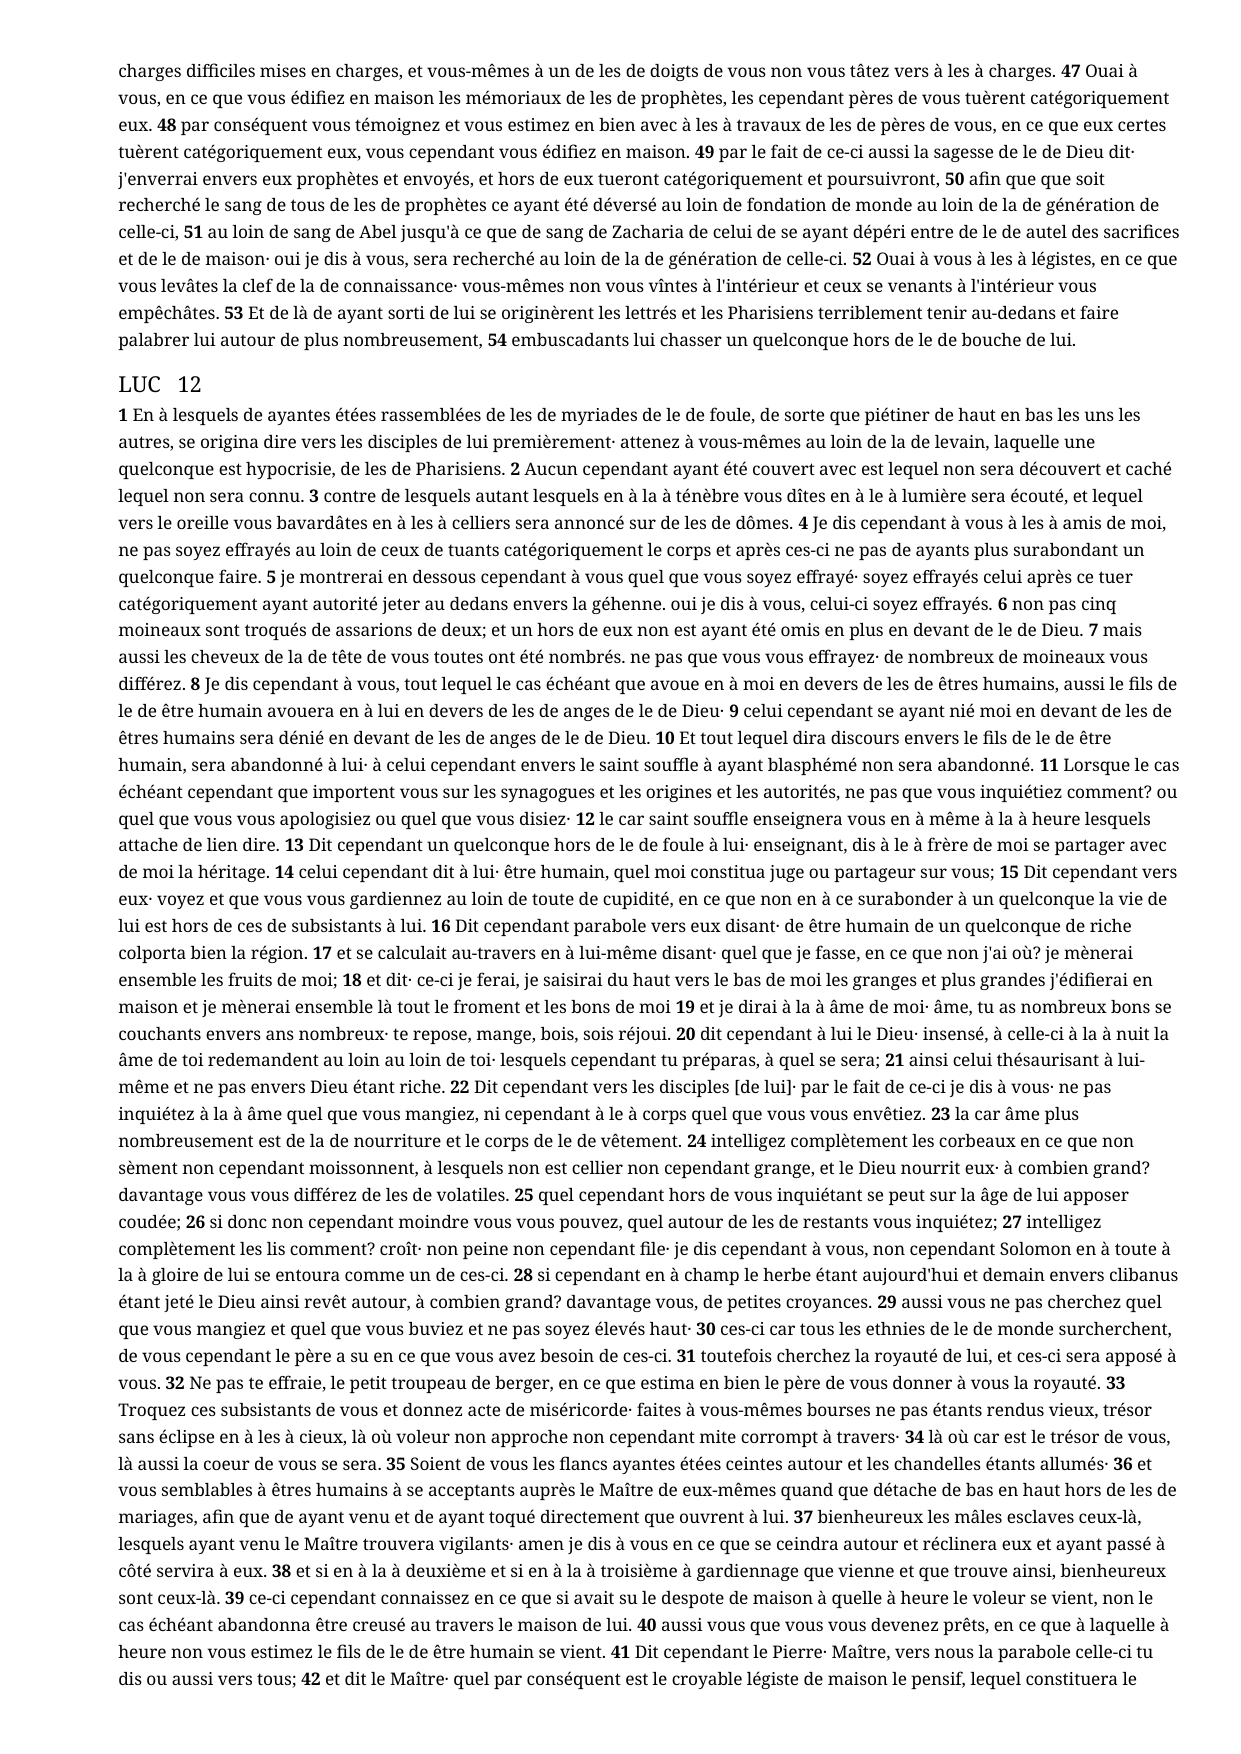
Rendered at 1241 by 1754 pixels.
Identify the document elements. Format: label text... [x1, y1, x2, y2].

text charges difficiles mises en charges, et vous-mêmes à un de les de doigts de vous non vous tâtez vers à les à charges. 47 Ouai à vous, en ce que vous édifiez en maison les mémoriaux de les de prophètes, les cependant pères de vous tuèrent catégoriquement eux. 48 par conséquent vous témoignez et vous estimez en bien avec à les à travaux de les de pères de vous, en ce que eux certes tuèrent catégoriquement eux, vous cependant vous édifiez en maison. 49 par le fait de ce-ci aussi la sagesse de le de Dieu dit· j'enverrai envers eux prophètes et envoyés, et hors de eux tueront catégoriquement et poursuivront, 50 afin que que soit recherché le sang de tous de les de prophètes ce ayant été déversé au loin de fondation de monde au loin de la de génération de celle-ci, 51 au loin de sang de Abel jusqu'à ce que de sang de Zacharia de celui de se ayant dépéri entre de le de autel des sacrifices et de le de maison· oui je dis à vous, sera recherché au loin de la de génération de celle-ci. 52 Ouai à vous à les à légistes, en ce que vous levâtes la clef de la de connaissance· vous-mêmes non vous vîntes à l'intérieur et ceux se venants à l'intérieur vous empêchâtes. 53 Et de là de ayant sorti de lui se originèrent les lettrés et les Pharisiens terriblement tenir au-dedans et faire palabrer lui autour de plus nombreusement, 54 embuscadants lui chasser un quelconque hors de le de bouche de lui. [118, 59, 1181, 351]
text 1 En à lesquels de ayantes étées rassemblées de les de myriades de le de foule, de sorte que piétiner de haut en bas les uns les autres, se origina dire vers les disciples de lui premièrement· attenez à vous-mêmes au loin de la de levain, laquelle une quelconque est hypocrisie, de les de Pharisiens. 2 Aucun cependant ayant été couvert avec est lequel non sera découvert et caché lequel non sera connu. 3 contre de lesquels autant lesquels en à la à ténèbre vous dîtes en à le à lumière sera écouté, et lequel vers le oreille vous bavardâtes en à les à celliers sera annoncé sur de les de dômes. 4 Je dis cependant à vous à les à amis de moi, ne pas soyez effrayés au loin de ceux de tuants catégoriquement le corps et après ces-ci ne pas de ayants plus surabondant un quelconque faire. 5 je montrerai en dessous cependant à vous quel que vous soyez effrayé· soyez effrayés celui après ce tuer catégoriquement ayant autorité jeter au dedans envers la géhenne. oui je dis à vous, celui-ci soyez effrayés. 6 non pas cinq moineaux sont troqués de assarions de deux; et un hors de eux non est ayant été omis en plus en devant de le de Dieu. 7 mais aussi les cheveux de la de tête de vous toutes ont été nombrés. ne pas que vous vous effrayez· de nombreux de moineaux vous différez. 8 Je dis cependant à vous, tout lequel le cas échéant que avoue en à moi en devers de les de êtres humains, aussi le fils de le de être humain avouera en à lui en devers de les de anges de le de Dieu· 9 celui cependant se ayant nié moi en devant de les de êtres humains sera dénié en devant de les de anges de le de Dieu. 10 Et tout lequel dira discours envers le fils de le de être humain, sera abandonné à lui· à celui cependant envers le saint souffle à ayant blasphémé non sera abandonné. 11 Lorsque le cas échéant cependant que importent vous sur les synagogues et les origines et les autorités, ne pas que vous inquiétiez comment? ou quel que vous vous apologisiez ou quel que vous disiez· 12 le car saint souffle enseignera vous en à même à la à heure lesquels attache de lien dire. 13 Dit cependant un quelconque hors de le de foule à lui· enseignant, dis à le à frère de moi se partager avec de moi la héritage. 14 celui cependant dit à lui· être humain, quel moi constitua juge ou partageur sur vous; 15 Dit cependant vers eux· voyez et que vous vous gardiennez au loin de toute de cupidité, en ce que non en à ce surabonder à un quelconque la vie de lui est hors de ces de subsistants à lui. 16 Dit cependant parabole vers eux disant· de être humain de un quelconque de riche colporta bien la région. 17 et se calculait au-travers en à lui-même disant· quel que je fasse, en ce que non j'ai où? je mènerai ensemble les fruits de moi; 18 et dit· ce-ci je ferai, je saisirai du haut vers le bas de moi les granges et plus grandes j'édifierai en maison et je mènerai ensemble là tout le froment et les bons de moi 19 et je dirai à la à âme de moi· âme, tu as nombreux bons se couchants envers ans nombreux· te repose, mange, bois, sois réjoui. 20 dit cependant à lui le Dieu· insensé, à celle-ci à la à nuit la âme de toi redemandent au loin au loin de toi· lesquels cependant tu préparas, à quel se sera; 21 ainsi celui thésaurisant à lui-même et ne pas envers Dieu étant riche. 22 Dit cependant vers les disciples [de lui]· par le fait de ce-ci je dis à vous· ne pas inquiétez à la à âme quel que vous mangiez, ni cependant à le à corps quel que vous vous envêtiez. 23 la car âme plus nombreusement est de la de nourriture et le corps de le de vêtement. 24 intelligez complètement les corbeaux en ce que non sèment non cependant moissonnent, à lesquels non est cellier non cependant grange, et le Dieu nourrit eux· à combien grand? davantage vous vous différez de les de volatiles. 25 quel cependant hors de vous inquiétant se peut sur la âge de lui apposer coudée; 26 si donc non cependant moindre vous vous pouvez, quel autour de les de restants vous inquiétez; 27 intelligez complètement les lis comment? croît· non peine non cependant file· je dis cependant à vous, non cependant Solomon en à toute à la à gloire de lui se entoura comme un de ces-ci. 28 si cependant en à champ le herbe étant aujourd'hui et demain envers clibanus étant jeté le Dieu ainsi revêt autour, à combien grand? davantage vous, de petites croyances. 29 aussi vous ne pas cherchez quel que vous mangiez et quel que vous buviez et ne pas soyez élevés haut· 30 ces-ci car tous les ethnies de le de monde surcherchent, de vous cependant le père a su en ce que vous avez besoin de ces-ci. 31 toutefois cherchez la royauté de lui, et ces-ci sera apposé à vous. 32 Ne pas te effraie, le petit troupeau de berger, en ce que estima en bien le père de vous donner à vous la royauté. 33 Troquez ces subsistants de vous et donnez acte de miséricorde· faites à vous-mêmes bourses ne pas étants rendus vieux, trésor sans éclipse en à les à cieux, là où voleur non approche non cependant mite corrompt à travers· 34 là où car est le trésor de vous, là aussi la coeur de vous se sera. 35 Soient de vous les flancs ayantes étées ceintes autour et les chandelles étants allumés· 36 et vous semblables à êtres humains à se acceptants auprès le Maître de eux-mêmes quand que détache de bas en haut hors de les de mariages, afin que de ayant venu et de ayant toqué directement que ouvrent à lui. 37 bienheureux les mâles esclaves ceux-là, lesquels ayant venu le Maître trouvera vigilants· amen je dis à vous en ce que se ceindra autour et réclinera eux et ayant passé à côté servira à eux. 38 et si en à la à deuxième et si en à la à troisième à gardiennage que vienne et que trouve ainsi, bienheureux sont ceux-là. 39 ce-ci cependant connaissez en ce que si avait su le despote de maison à quelle à heure le voleur se vient, non le cas échéant abandonna être creusé au travers le maison de lui. 40 aussi vous que vous vous devenez prêts, en ce que à laquelle à heure non vous estimez le fils de le de être humain se vient. 41 Dit cependant le Pierre· Maître, vers nous la parabole celle-ci tu dis ou aussi vers tous; 42 et dit le Maître· quel par conséquent est le croyable légiste de maison le pensif, lequel constituera le [118, 403, 1181, 1690]
text LUC 12 [118, 369, 1181, 399]
